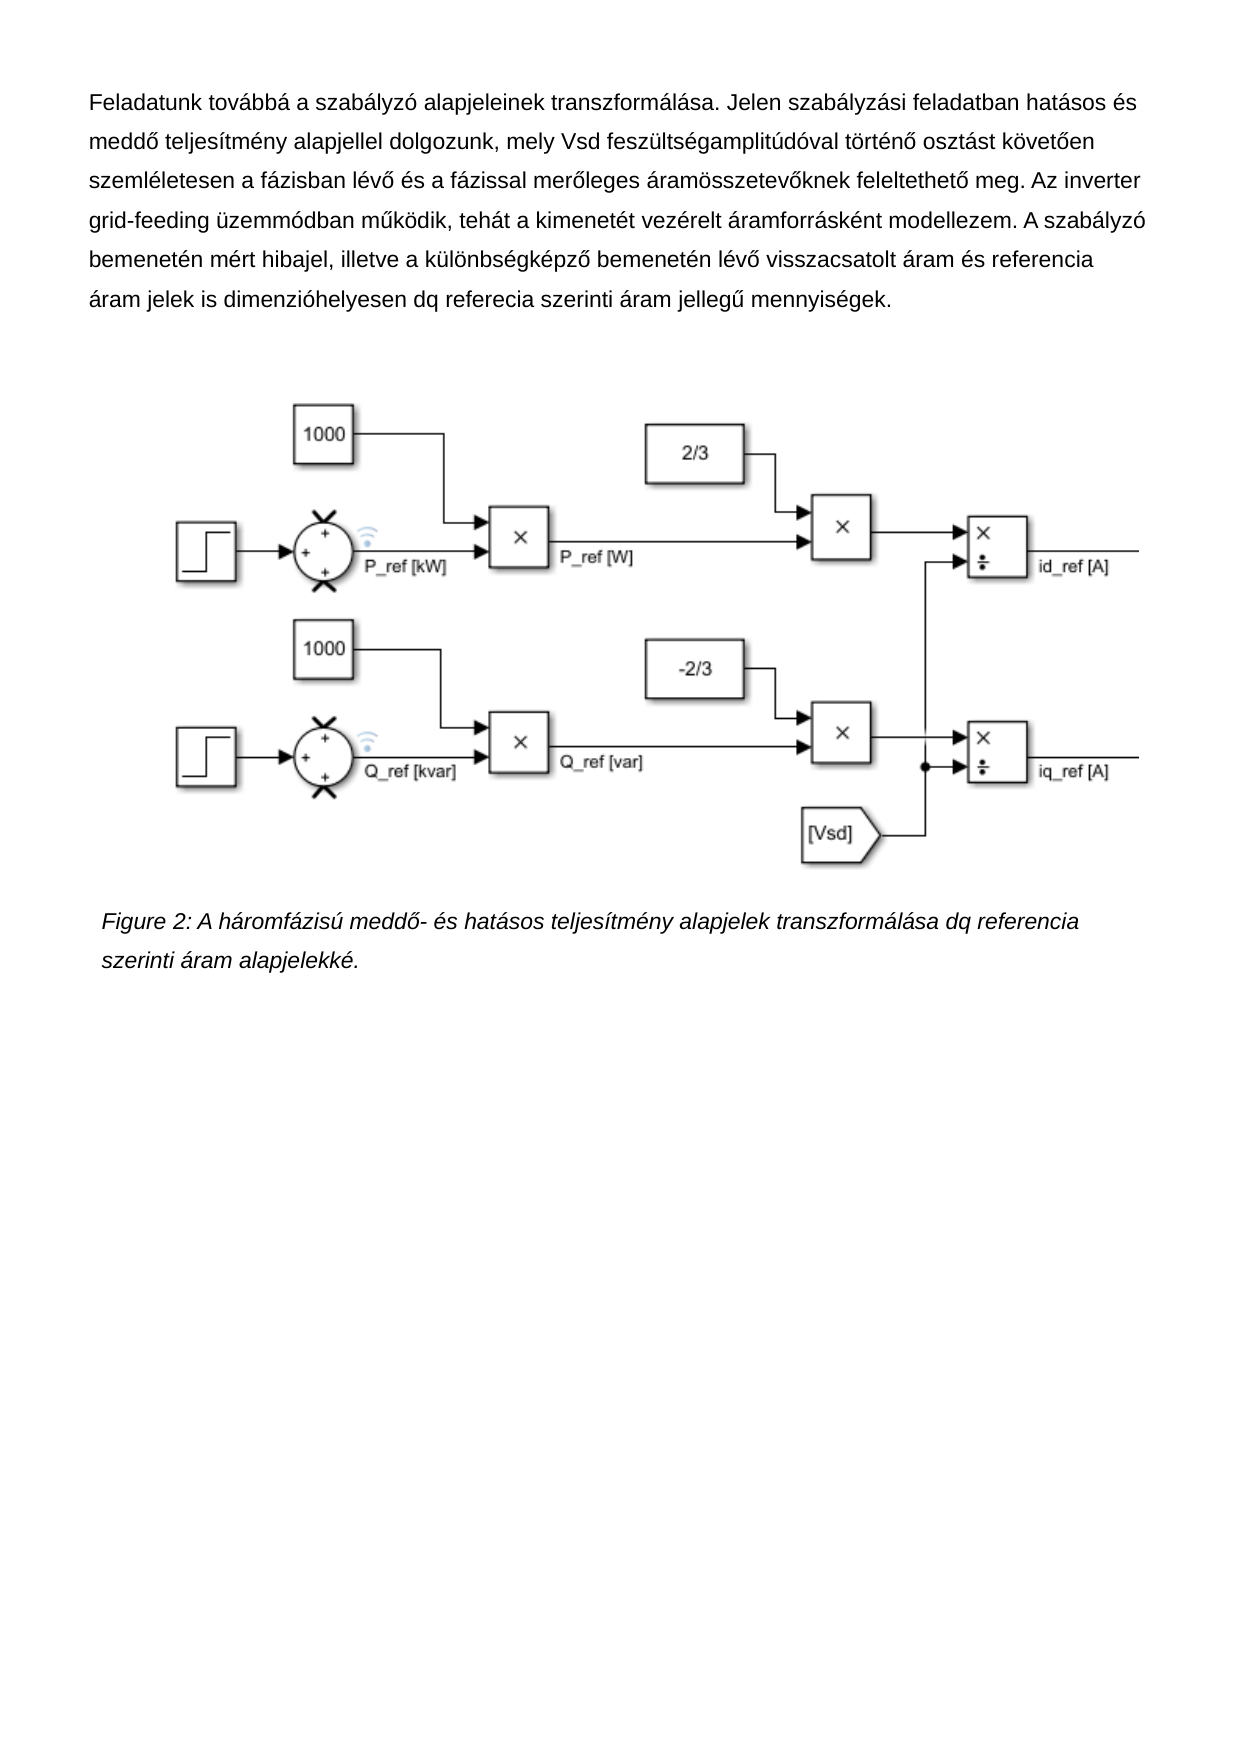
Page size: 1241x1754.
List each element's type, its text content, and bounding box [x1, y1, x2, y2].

picture [101, 352, 1139, 890]
text Figure 2: A háromfázisú meddő- és hatásos teljesítmény alapjelek transzformálása dq referencia szerinti áram alapjelekké. [101, 890, 1139, 974]
text Feladatunk továbbá a szabályzó alapjeleinek transzformálása. Jelen szabályzási feladatban hatásos és meddő teljesítmény alapjellel dolgozunk, mely Vsd feszültségamplitúdóval történő osztást követően szemléletesen a fázisban lévő és a fázissal merőleges áramösszetevőknek feleltethető meg. Az inverter grid-feeding üzemmódban működik, tehát a kimenetét vezérelt áramforrásként modellezem. A szabályzó bemenetén mért hibajel, illetve a különbségképző bemenetén lévő visszacsatolt áram és referencia áram jelek is dimenzióhelyesen dq referecia szerinti áram jellegű mennyiségek. [88, 88, 1152, 312]
